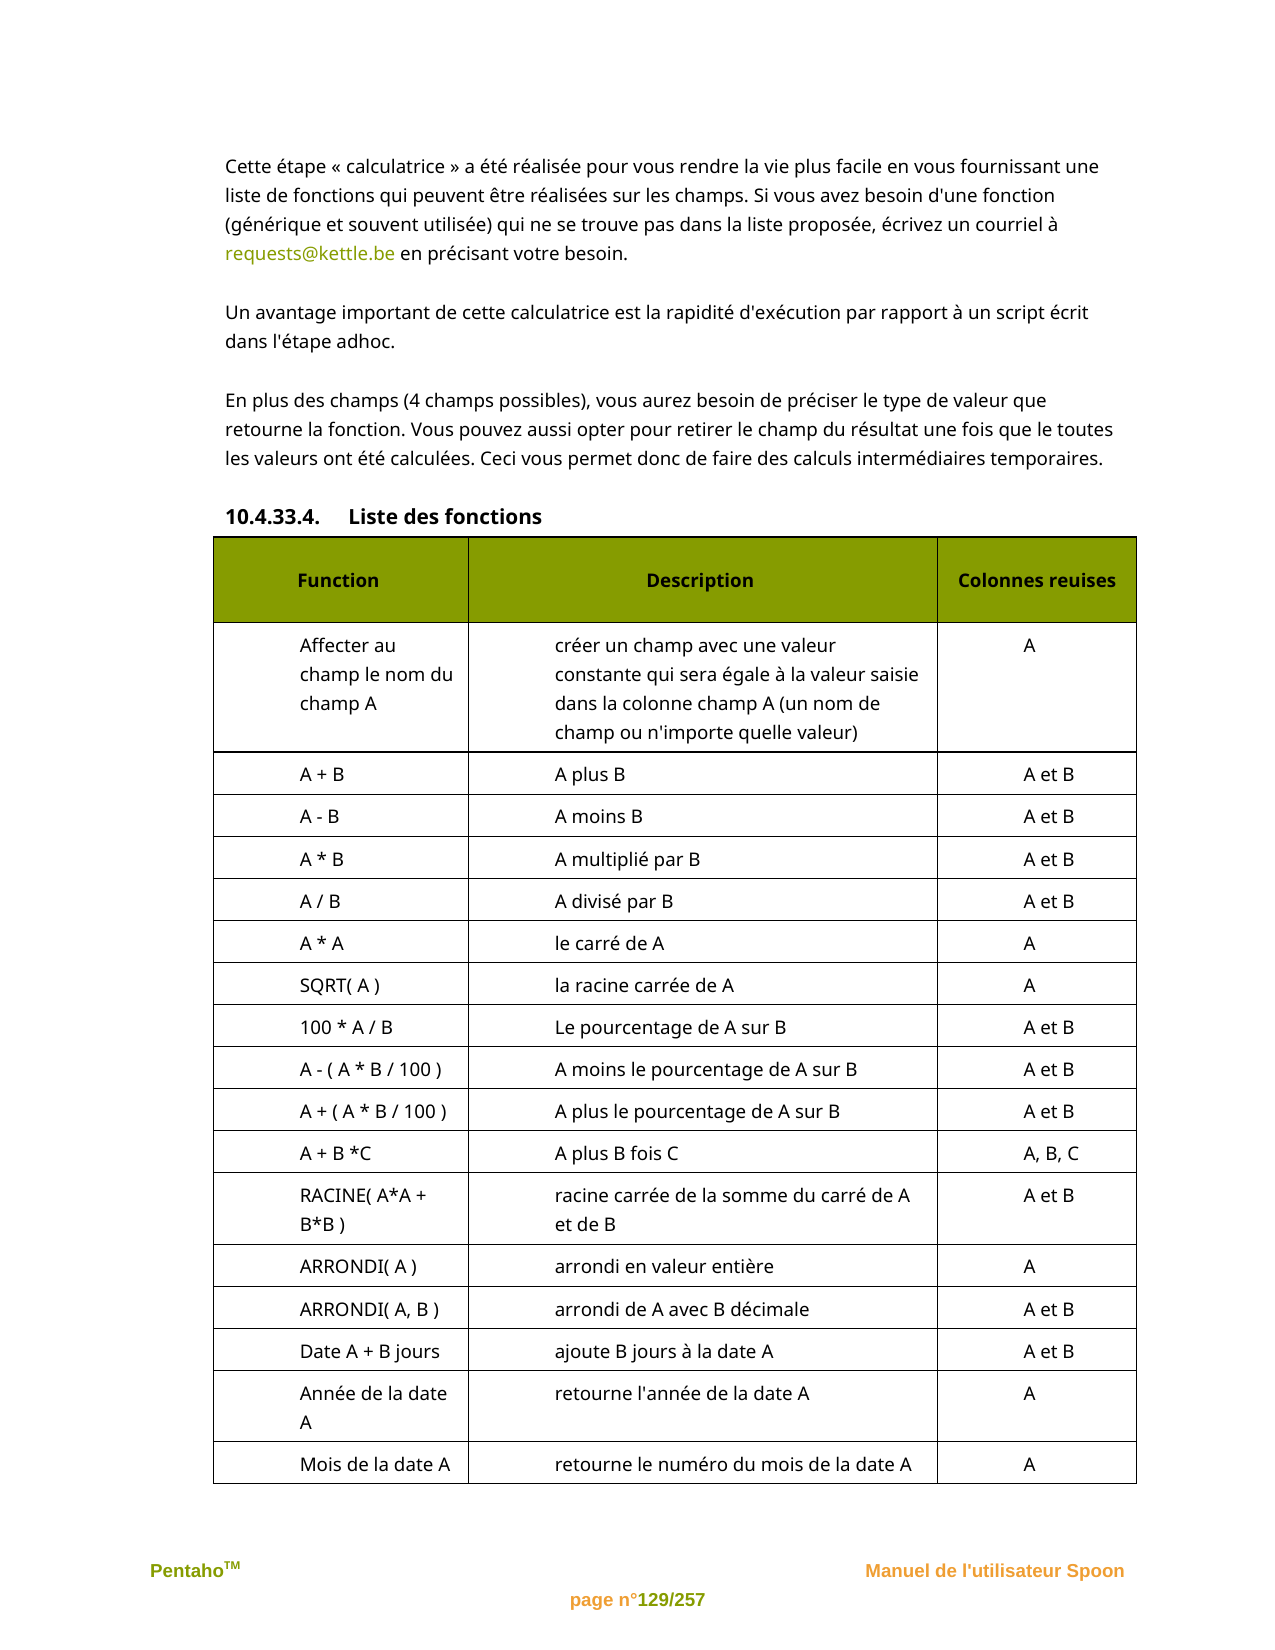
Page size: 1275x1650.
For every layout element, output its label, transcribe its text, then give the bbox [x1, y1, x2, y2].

table_header Colonnes reuises [938, 538, 1136, 622]
table_cell la racine carrée de A [469, 963, 937, 1004]
table_cell A - ( A * B / 100 ) [214, 1047, 468, 1088]
table_cell A, B, C [938, 1131, 1136, 1172]
table_cell A et B [938, 879, 1136, 920]
table_cell A moins B [469, 795, 937, 836]
table_cell A + B *C [214, 1131, 468, 1172]
table_header Description [469, 538, 937, 622]
table_cell A et B [938, 837, 1136, 878]
table_cell retourne l'année de la date A [469, 1371, 937, 1441]
table_header Function [214, 538, 468, 622]
table_cell arrondi en valeur entière [469, 1245, 937, 1286]
table_cell A et B [938, 795, 1136, 836]
table_cell A + ( A * B / 100 ) [214, 1089, 468, 1130]
table_cell A et B [938, 1005, 1136, 1046]
text Cette étape « calculatrice » a été réalisée pour vous rendre la vie plus facile en vous fournissant une liste de fonctions qui peuvent être réalisées sur les champs. Si vous avez besoin d'une fonction (générique et souvent utilisée) qui ne se trouve pas dans la liste proposée, écrivez un courriel à requests@kettle.be en précisant votre besoin. [225, 150, 1125, 267]
table_cell A * B [214, 837, 468, 878]
table_cell A plus B fois C [469, 1131, 937, 1172]
table_cell A et B [938, 753, 1136, 793]
table_cell créer un champ avec une valeur constante qui sera égale à la valeur saisie dans la colonne champ A (un nom de champ ou n'importe quelle valeur) [469, 623, 937, 751]
table_cell ajoute B jours à la date A [469, 1329, 937, 1370]
table_cell racine carrée de la somme du carré de A et de B [469, 1173, 937, 1243]
table_cell RACINE( A*A + B*B ) [214, 1173, 468, 1243]
text Un avantage important de cette calculatrice est la rapidité d'exécution par rapport à un script écrit dans l'étape adhoc. [225, 296, 1125, 354]
table_cell A [938, 1245, 1136, 1286]
subtitle Liste des fonctions [225, 501, 1125, 530]
table_cell A et B [938, 1047, 1136, 1088]
table_cell A moins le pourcentage de A sur B [469, 1047, 937, 1088]
table_cell A + B [214, 753, 468, 793]
table_cell A plus B [469, 753, 937, 793]
table_cell Le pourcentage de A sur B [469, 1005, 937, 1046]
table_cell ARRONDI( A, B ) [214, 1287, 468, 1328]
table_cell A et B [938, 1287, 1136, 1328]
text En plus des champs (4 champs possibles), vous aurez besoin de préciser le type de valeur que retourne la fonction. Vous pouvez aussi opter pour retirer le champ du résultat une fois que le toutes les valeurs ont été calculées. Ceci vous permet donc de faire des calculs intermédiaires temporaires. [225, 384, 1125, 471]
table_cell Date A + B jours [214, 1329, 468, 1370]
table_cell A [938, 963, 1136, 1004]
table_cell Affecter au champ le nom du champ A [214, 623, 468, 751]
table_cell A et B [938, 1089, 1136, 1130]
table_cell A [938, 1442, 1136, 1483]
table_cell A [938, 921, 1136, 962]
table_cell A et B [938, 1173, 1136, 1243]
table_cell A [938, 623, 1136, 751]
table_cell A * A [214, 921, 468, 962]
table_cell ARRONDI( A ) [214, 1245, 468, 1286]
table_cell A - B [214, 795, 468, 836]
table_cell retourne le numéro du mois de la date A [469, 1442, 937, 1483]
table_cell A divisé par B [469, 879, 937, 920]
table_cell A et B [938, 1329, 1136, 1370]
table_cell A plus le pourcentage de A sur B [469, 1089, 937, 1130]
table_cell A multiplié par B [469, 837, 937, 878]
table_cell Mois de la date A [214, 1442, 468, 1483]
table_cell SQRT( A ) [214, 963, 468, 1004]
table_cell arrondi de A avec B décimale [469, 1287, 937, 1328]
table_cell A [938, 1371, 1136, 1441]
table_cell 100 * A / B [214, 1005, 468, 1046]
table_cell Année de la date A [214, 1371, 468, 1441]
table_cell A / B [214, 879, 468, 920]
table_cell le carré de A [469, 921, 937, 962]
